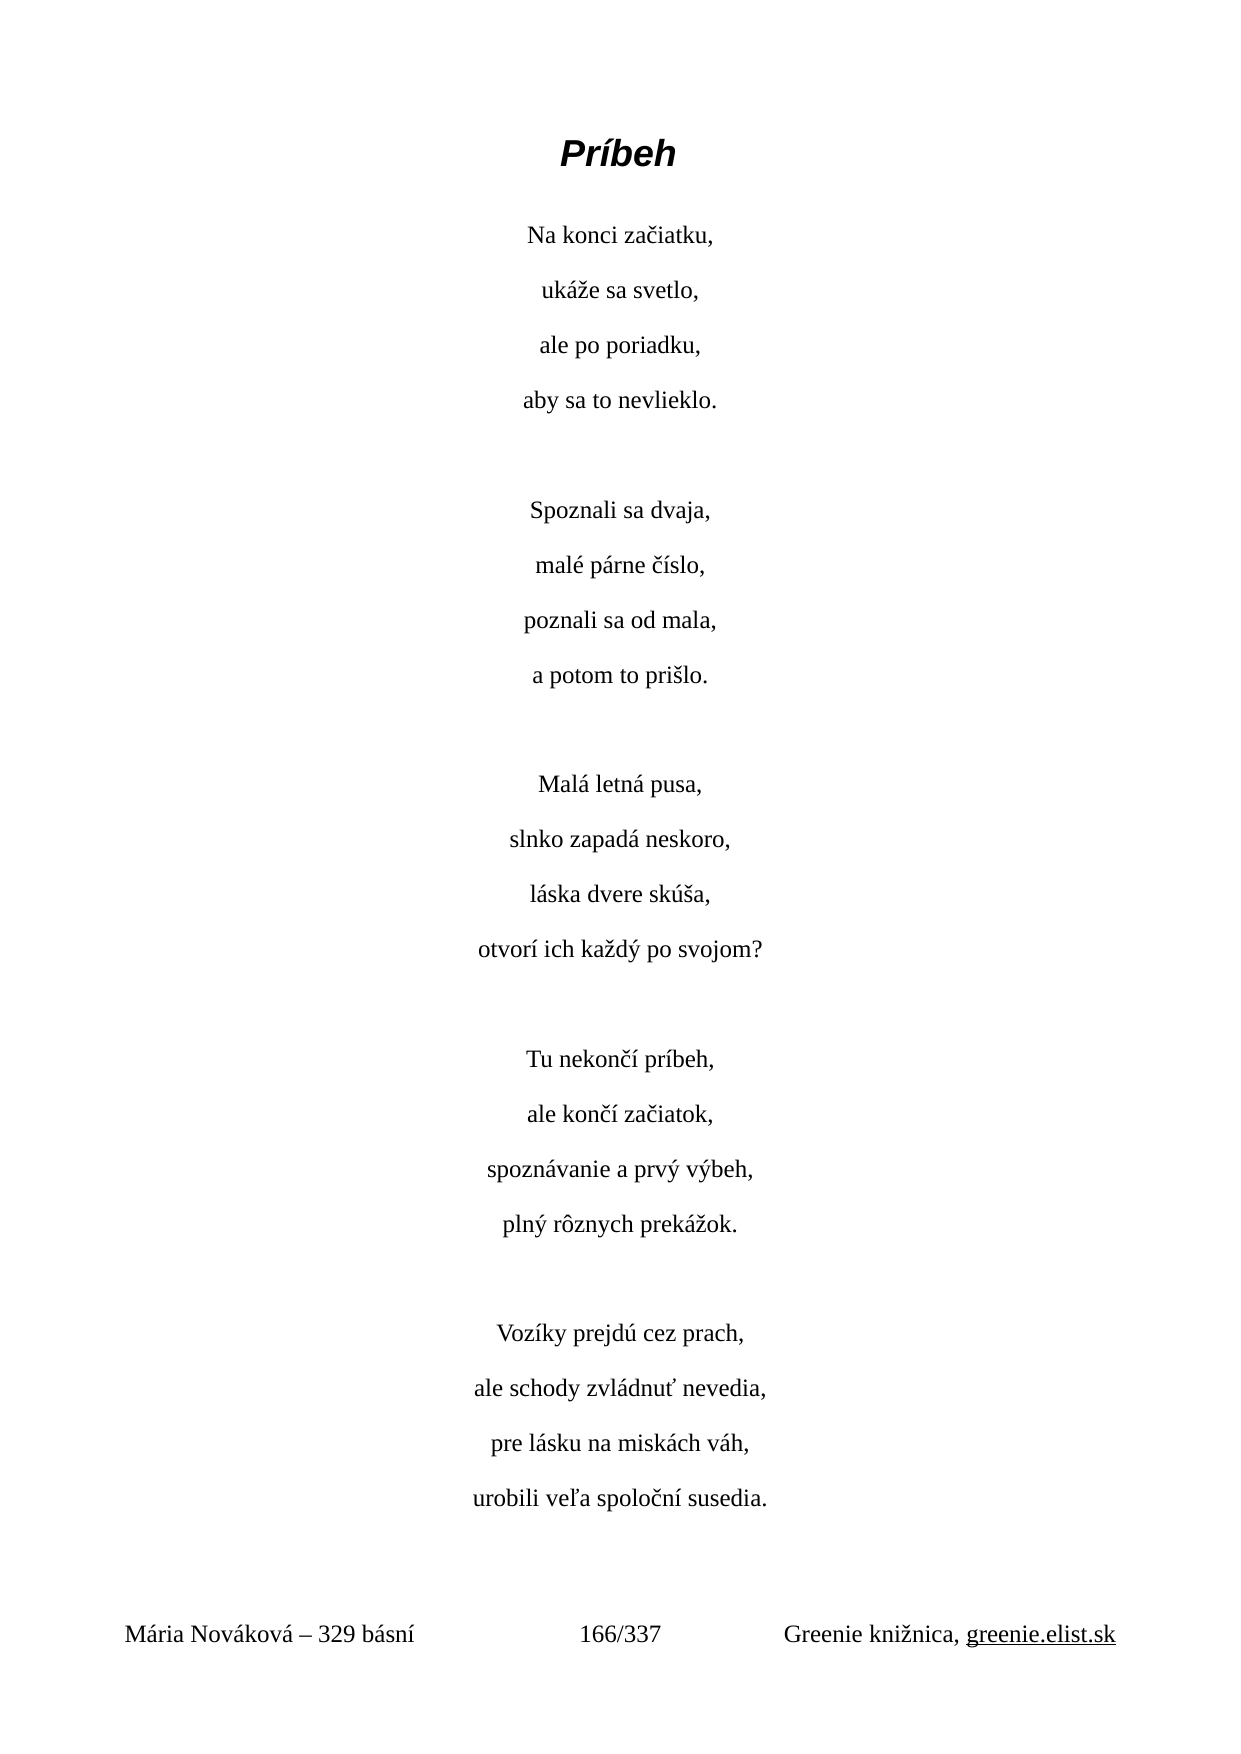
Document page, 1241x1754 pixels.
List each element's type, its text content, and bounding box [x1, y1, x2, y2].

text aby sa to nevlieklo. [106, 385, 1134, 414]
text pre lásku na miskách váh, [106, 1428, 1134, 1457]
text láska dvere skúša, [106, 879, 1134, 908]
text poznali sa od mala, [106, 605, 1134, 633]
text urobili veľa spoloční susedia. [106, 1483, 1134, 1512]
subtitle Príbeh [106, 131, 1134, 174]
text plný rôznych prekážok. [106, 1209, 1134, 1237]
text Tu nekončí príbeh, [106, 1044, 1134, 1073]
text spoznávanie a prvý výbeh, [106, 1154, 1134, 1182]
text otvorí ich každý po svojom? [106, 934, 1134, 963]
text ale schody zvládnuť nevedia, [106, 1373, 1134, 1402]
text malé párne číslo, [106, 550, 1134, 579]
text Spoznali sa dvaja, [106, 495, 1134, 524]
text ale po poriadku, [106, 330, 1134, 359]
text ukáže sa svetlo, [106, 275, 1134, 304]
text Malá letná pusa, [106, 769, 1134, 798]
text ale končí začiatok, [106, 1099, 1134, 1128]
text Na konci začiatku, [106, 221, 1134, 249]
text Vozíky prejdú cez prach, [106, 1318, 1134, 1347]
text a potom to prišlo. [106, 660, 1134, 688]
text slnko zapadá neskoro, [106, 824, 1134, 853]
